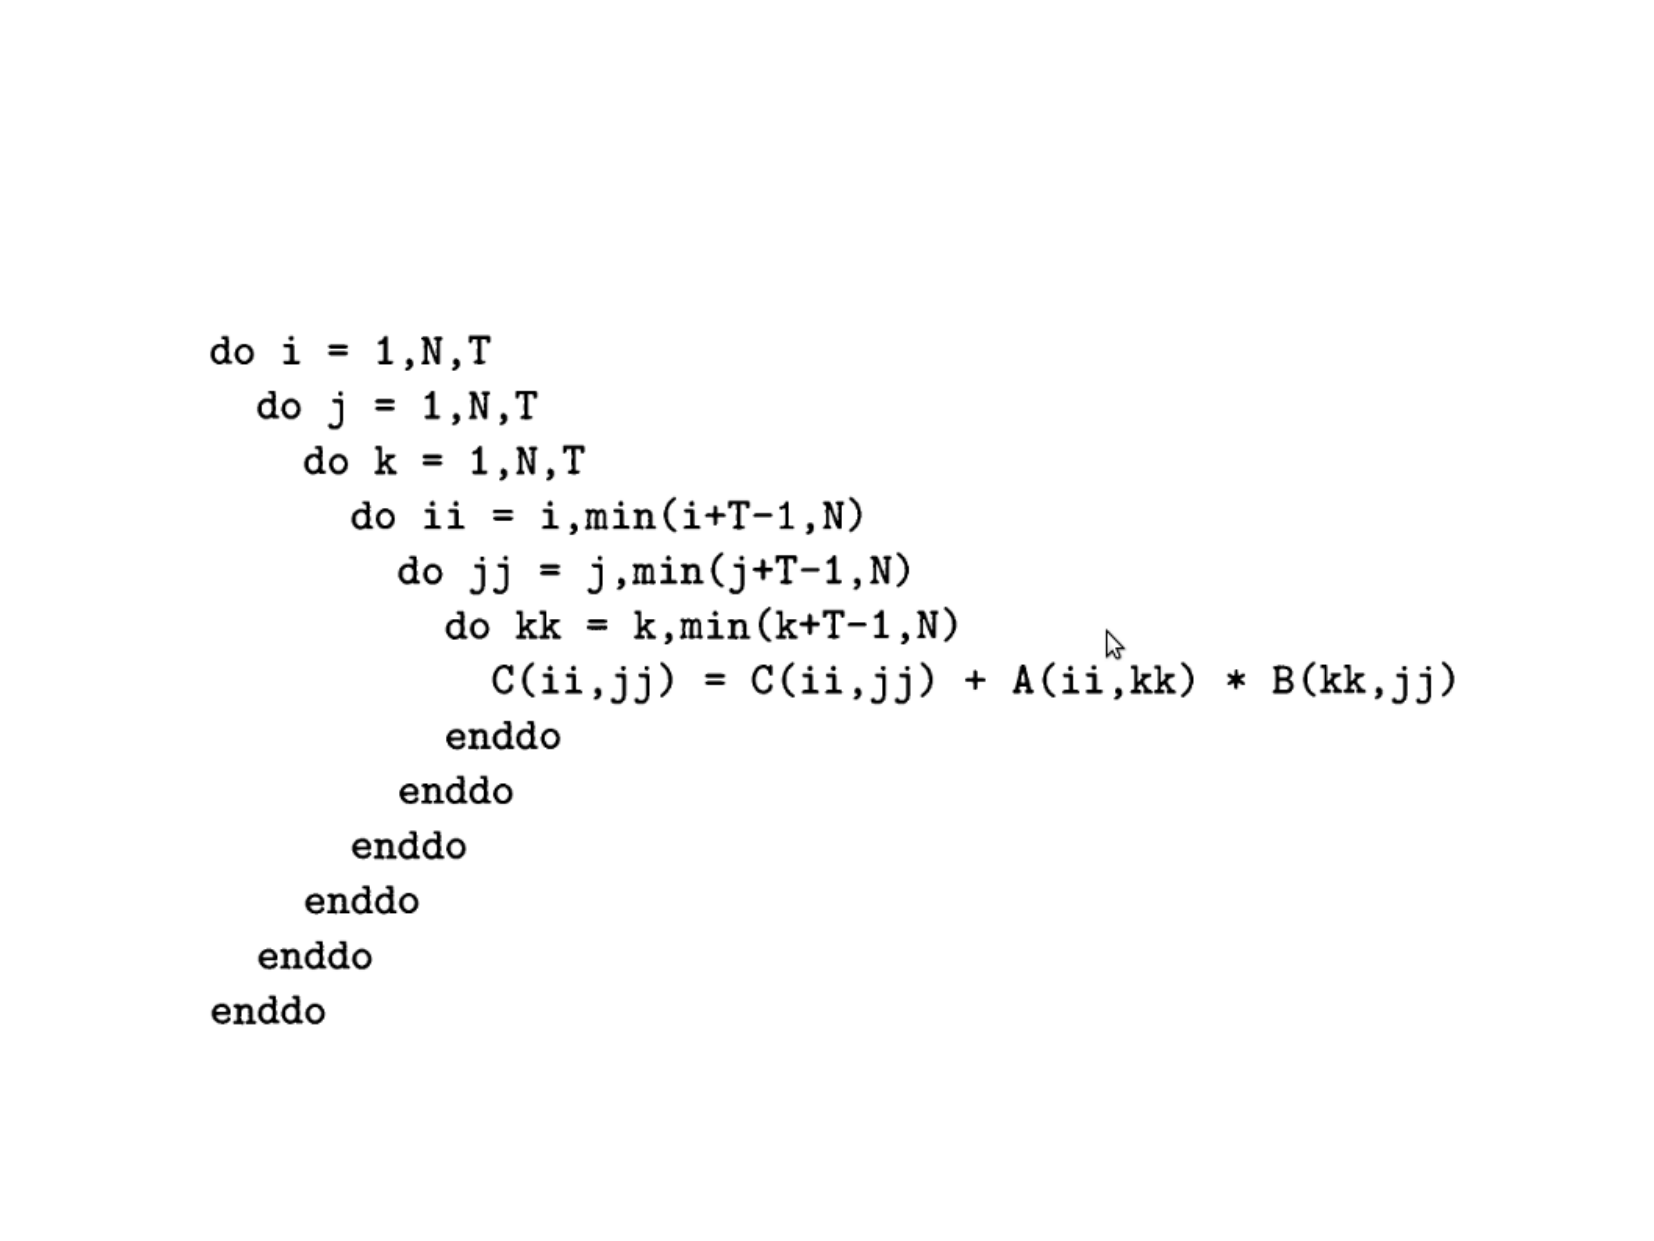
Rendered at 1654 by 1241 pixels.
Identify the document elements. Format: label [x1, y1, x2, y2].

picture [198, 324, 1461, 1034]
